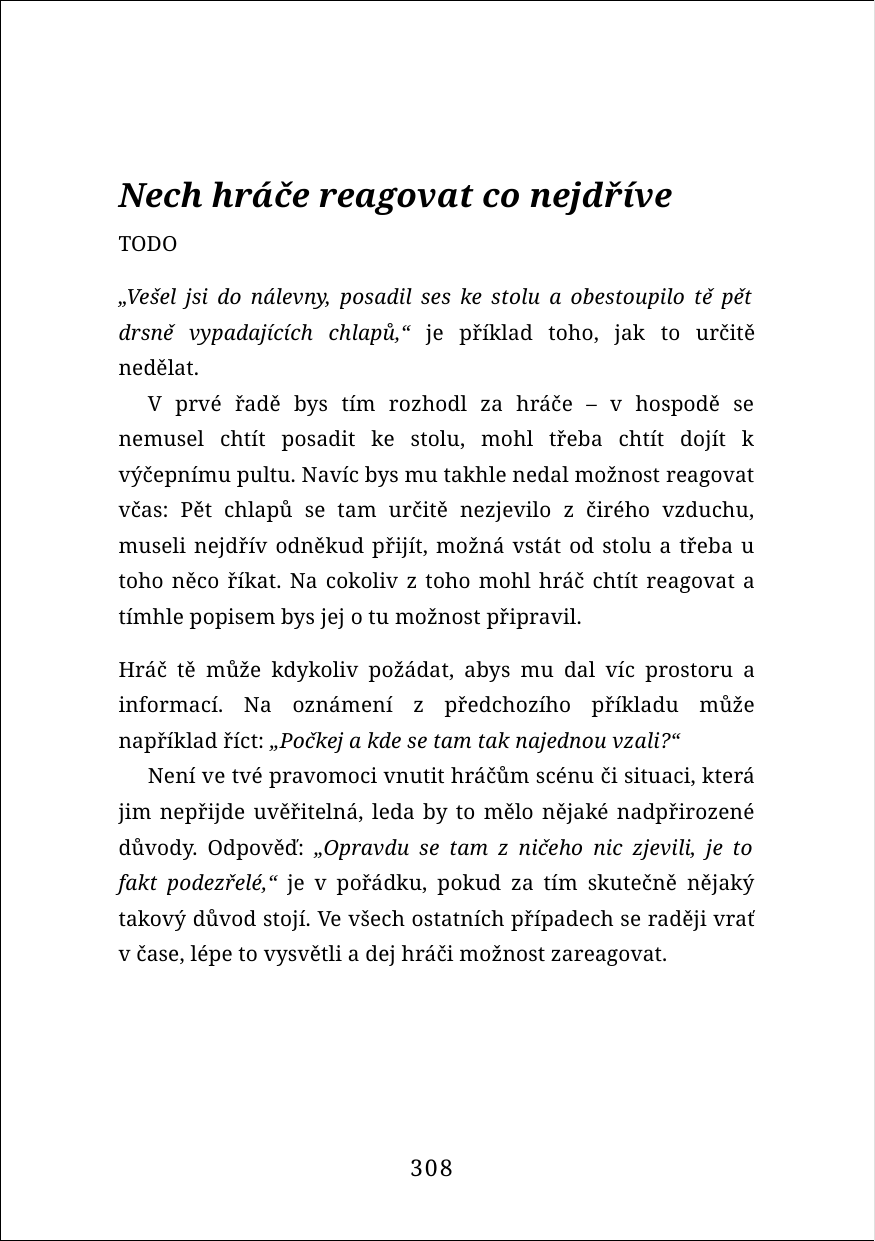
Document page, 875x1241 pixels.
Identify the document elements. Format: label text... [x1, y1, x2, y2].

text Hráč tě může kdykoliv požádat, abys mu dal víc prostoru a informací. Na oznámení z předchozího příkladu může například říct: „Počkej a kde se tam tak najednou vzali?“ Není ve tvé pravomoci vnutit hráčům scénu či situaci, která jim nepřijde uvěřitelná, leda by to mělo nějaké nadpřirozené důvody. Odpověď: „Opravdu se tam z ničeho nic zjevili, je to fakt podezřelé,“ je v pořádku, pokud za tím skutečně nějaký takový důvod stojí. Ve všech ostatních případech se raději vrať v čase, lépe to vysvětli a dej hráči možnost zareagovat. [118, 655, 756, 968]
subtitle Nech hráče reagovat co nejdříve [118, 172, 756, 217]
text TODO [118, 229, 756, 257]
text „Vešel jsi do nálevny, posadil ses ke stolu a obestoupilo tě pět drsně vypadajících chlapů,“ je příklad toho, jak to určitě nedělat. V prvé řadě bys tím rozhodl za hráče – v hospodě se nemusel chtít posadit ke stolu, mohl třeba chtít dojít k výčepnímu pultu. Navíc bys mu takhle nedal možnost reagovat včas: Pět chlapů se tam určitě nezjevilo z čirého vzduchu, museli nejdřív odněkud přijít, možná vstát od stolu a třeba u toho něco říkat. Na cokoliv z toho mohl hráč chtít reagovat a tímhle popisem bys jej o tu možnost připravil. [118, 282, 756, 630]
